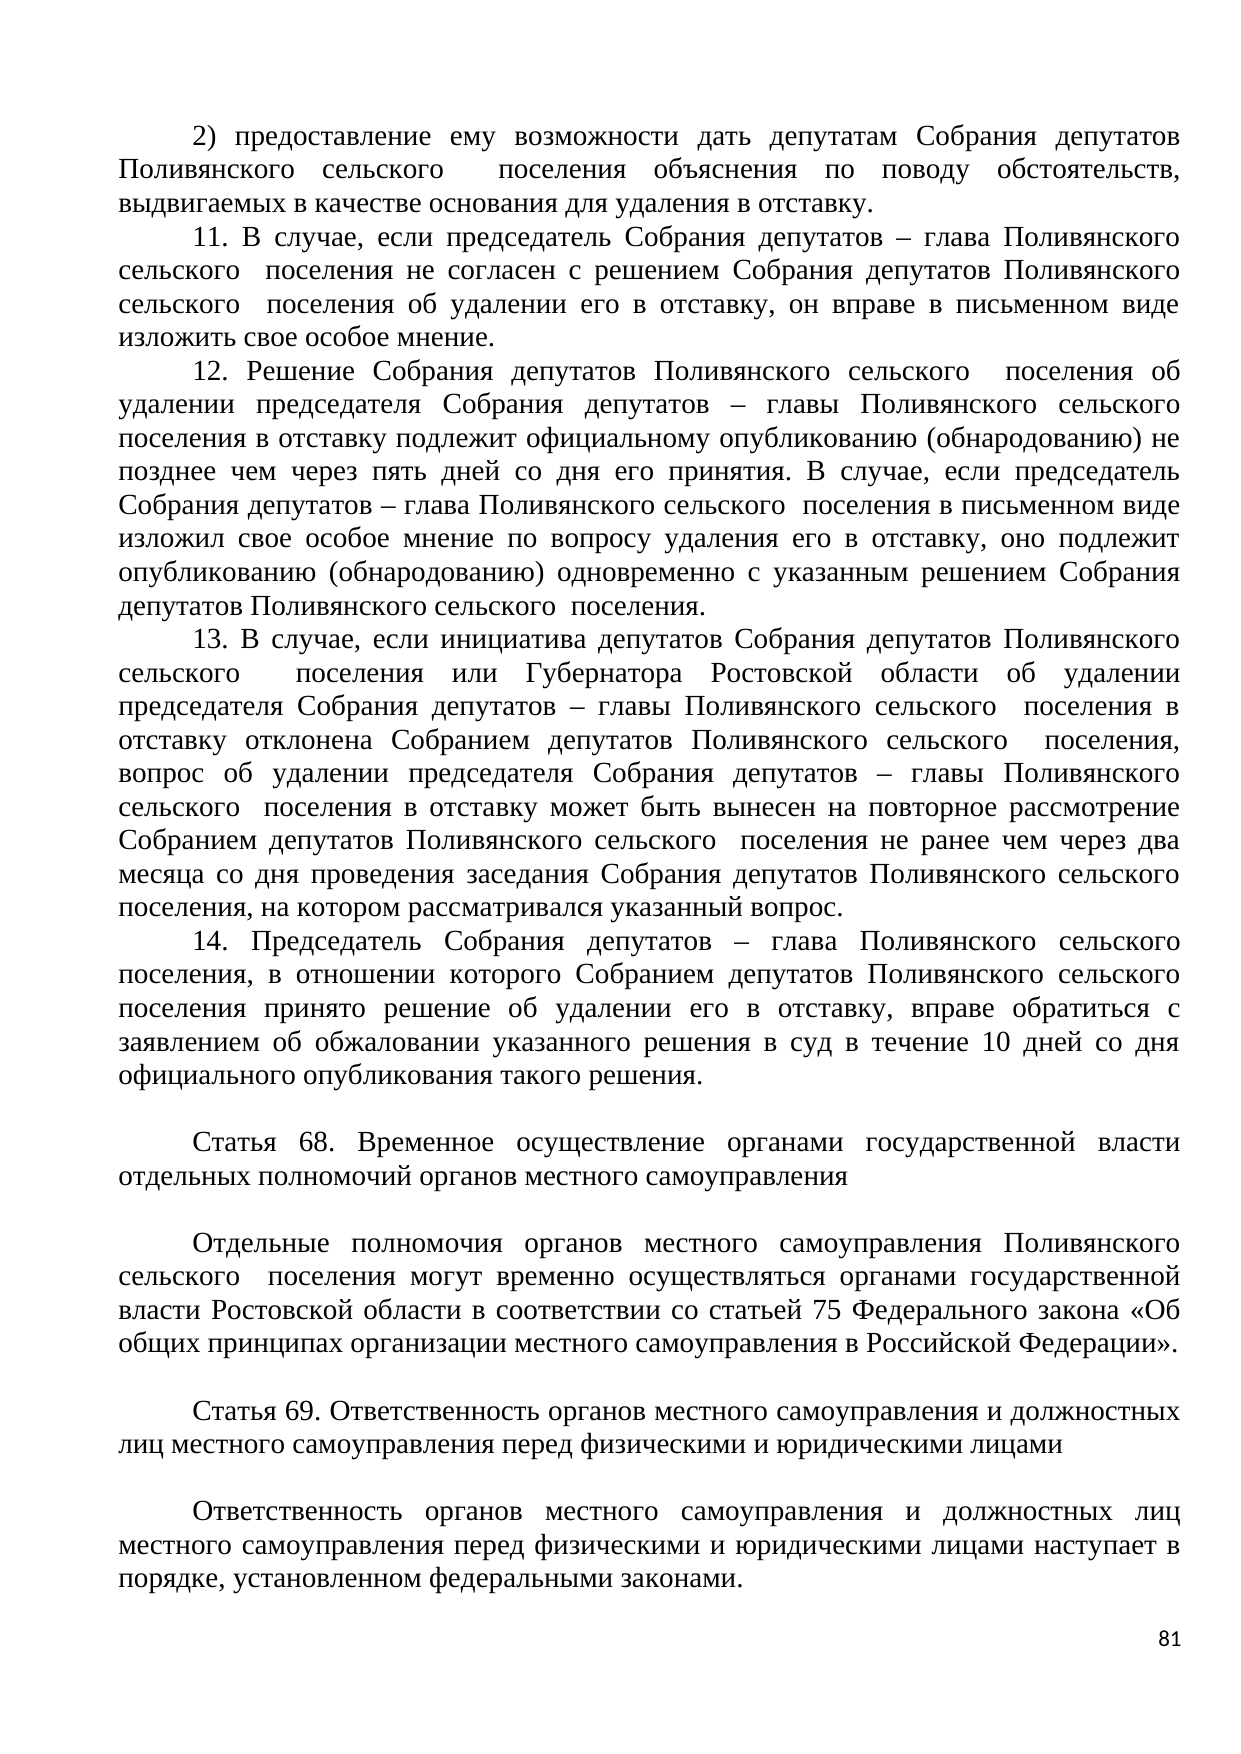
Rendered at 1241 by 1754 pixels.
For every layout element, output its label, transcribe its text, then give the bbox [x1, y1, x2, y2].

text Отдельные полномочия органов местного самоуправления Поливянского сельского поселения могут временно осуществляться органами государственной власти Ростовской области в соответствии со статьей 75 Федерального закона «Об общих принципах организации местного самоуправления в Российской Федерации». [118, 1225, 1181, 1359]
text Ответственность органов местного самоуправления и должностных лиц местного самоуправления перед физическими и юридическими лицами наступает в порядке, установленном федеральными законами. [118, 1493, 1181, 1594]
text 2) предоставление ему возможности дать депутатам Собрания депутатов Поливянского сельского поселения объяснения по поводу обстоятельств, выдвигаемых в качестве основания для удаления в отставку. [118, 118, 1181, 219]
text 12. Решение Собрания депутатов Поливянского сельского поселения об удалении председателя Собрания депутатов – главы Поливянского сельского поселения в отставку подлежит официальному опубликованию (обнародованию) не позднее чем через пять дней со дня его принятия. В случае, если председатель Собрания депутатов – глава Поливянского сельского поселения в письменном виде изложил свое особое мнение по вопросу удаления его в отставку, оно подлежит опубликованию (обнародованию) одновременно с указанным решением Собрания депутатов Поливянского сельского поселения. [118, 353, 1181, 621]
text 11. В случае, если председатель Собрания депутатов – глава Поливянского сельского поселения не согласен с решением Собрания депутатов Поливянского сельского поселения об удалении его в отставку, он вправе в письменном виде изложить свое особое мнение. [118, 219, 1181, 353]
text 14. Председатель Собрания депутатов – глава Поливянского сельского поселения, в отношении которого Собранием депутатов Поливянского сельского поселения принято решение об удалении его в отставку, вправе обратиться с заявлением об обжаловании указанного решения в суд в течение 10 дней со дня официального опубликования такого решения. [118, 923, 1181, 1091]
text Статья 68. Временное осуществление органами государственной власти отдельных полномочий органов местного самоуправления [118, 1124, 1181, 1191]
text Статья 69. Ответственность органов местного самоуправления и должностных лиц местного самоуправления перед физическими и юридическими лицами [118, 1393, 1181, 1460]
text 13. В случае, если инициатива депутатов Собрания депутатов Поливянского сельского поселения или Губернатора Ростовской области об удалении председателя Собрания депутатов – главы Поливянского сельского поселения в отставку отклонена Собранием депутатов Поливянского сельского поселения, вопрос об удалении председателя Собрания депутатов – главы Поливянского сельского поселения в отставку может быть вынесен на повторное рассмотрение Собранием депутатов Поливянского сельского поселения не ранее чем через два месяца со дня проведения заседания Собрания депутатов Поливянского сельского поселения, на котором рассматривался указанный вопрос. [118, 621, 1181, 923]
